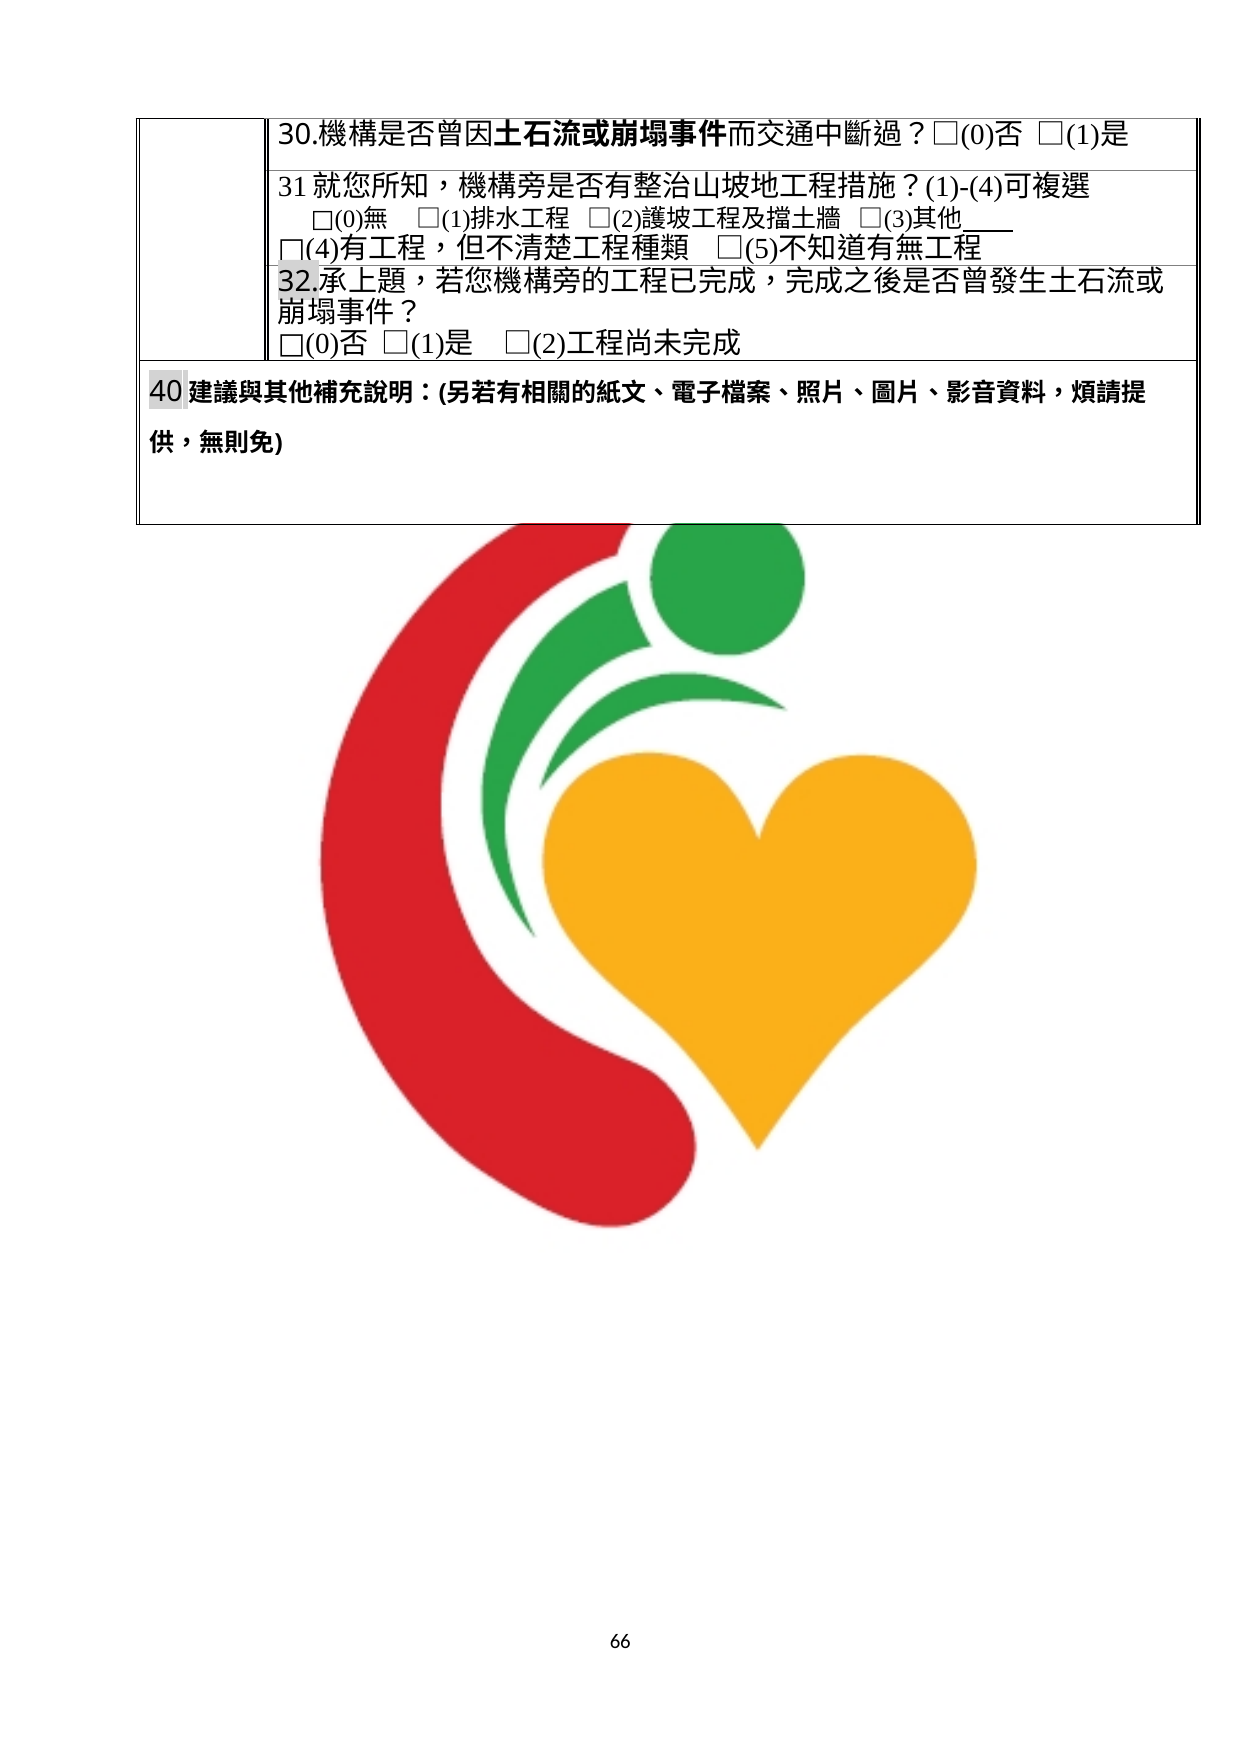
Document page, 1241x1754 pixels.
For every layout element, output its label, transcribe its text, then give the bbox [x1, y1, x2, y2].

table_cell 31就您所知，機構旁是否有整治山坡地工程措施？(1)-(4)可複選 □(0)無 □(1)排水工程 □(2)護坡工程及擋土牆 □(3)其他 □(4)有工程，但不清楚工程種類 □(5)不知道有無工程 [269, 171, 1196, 265]
table_cell 40建議與其他補充說明：(另若有相關的紙文、電子檔案、照片、圖片、影音資料，煩請提供，無則免) [140, 361, 1196, 523]
table_cell 32.承上題，若您機構旁的工程已完成，完成之後是否曾發生土石流或崩塌事件？ □(0)否 □(1)是 □(2)工程尚未完成 [269, 266, 1196, 360]
table_cell 30.機構是否曾因土石流或崩塌事件而交通中斷過？□(0)否 □(1)是 [269, 119, 1196, 170]
table_cell [140, 119, 264, 360]
picture [103, 466, 1137, 1280]
